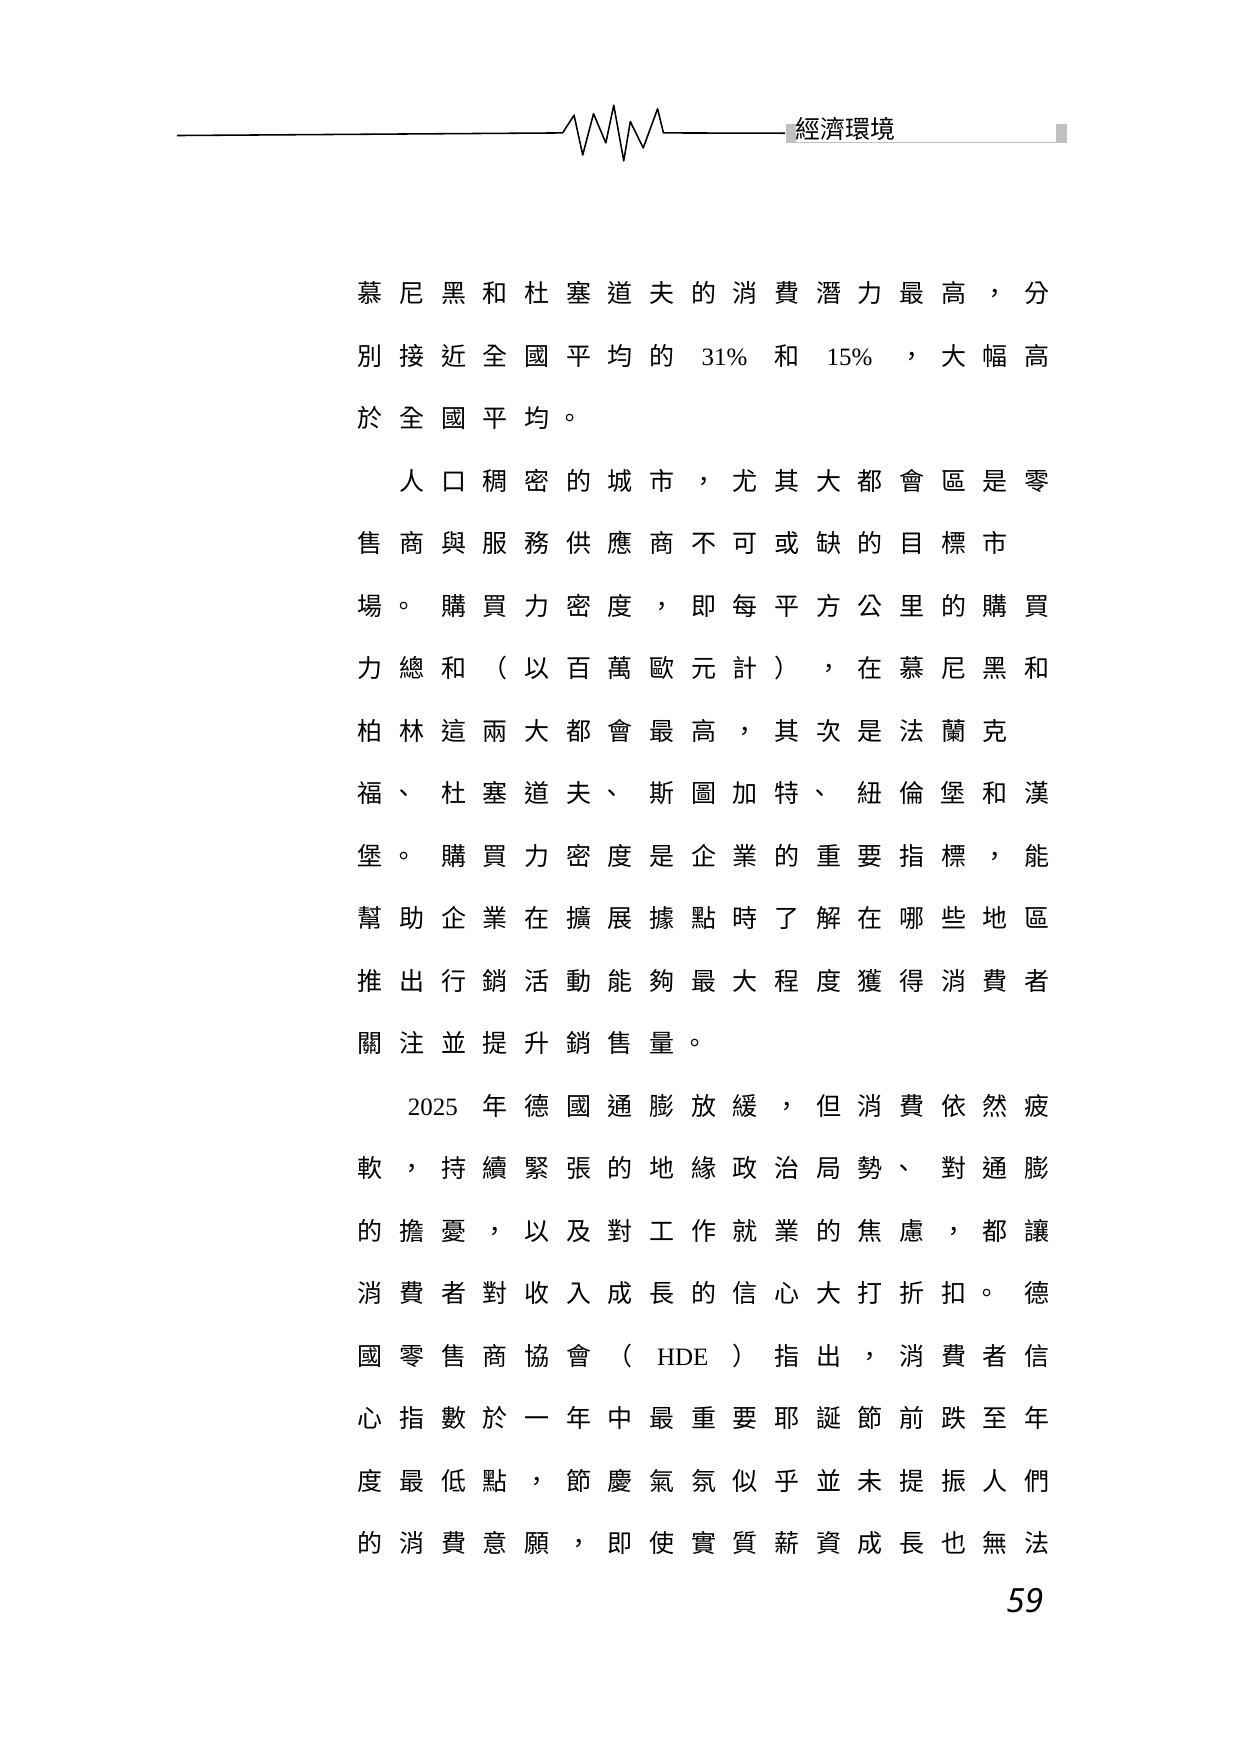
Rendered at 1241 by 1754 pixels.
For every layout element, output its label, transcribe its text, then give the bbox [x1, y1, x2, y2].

text 人口稠密的城市，尤其大都會區是零售商與服務供應商不可或缺的目標市場。購買力密度，即每平方公里的購買力總和（以百萬歐元計），在慕尼黑和柏林這兩大都會最高，其次是法蘭克福、杜塞道夫、斯圖加特、紐倫堡和漢堡。購買力密度是企業的重要指標，能幫助企業在擴展據點時了解在哪些地區推出行銷活動能夠最大程度獲得消費者關注並提升銷售量。 [330, 438, 1058, 1063]
text 2025年德國通膨放緩，但消費依然疲軟，持續緊張的地緣政治局勢、對通膨的擔憂，以及對工作就業的焦慮，都讓消費者對收入成長的信心大打折扣。德國零售商協會（HDE）指出，消費者信心指數於一年中最重要耶誕節前跌至年度最低點，節慶氣氛似乎並未提振人們的消費意願，即使實質薪資成長也無法 [330, 1063, 1058, 1563]
text 慕尼黑和杜塞道夫的消費潛力最高，分別接近全國平均的31%和15%，大幅高於全國平均。 [330, 250, 1058, 438]
